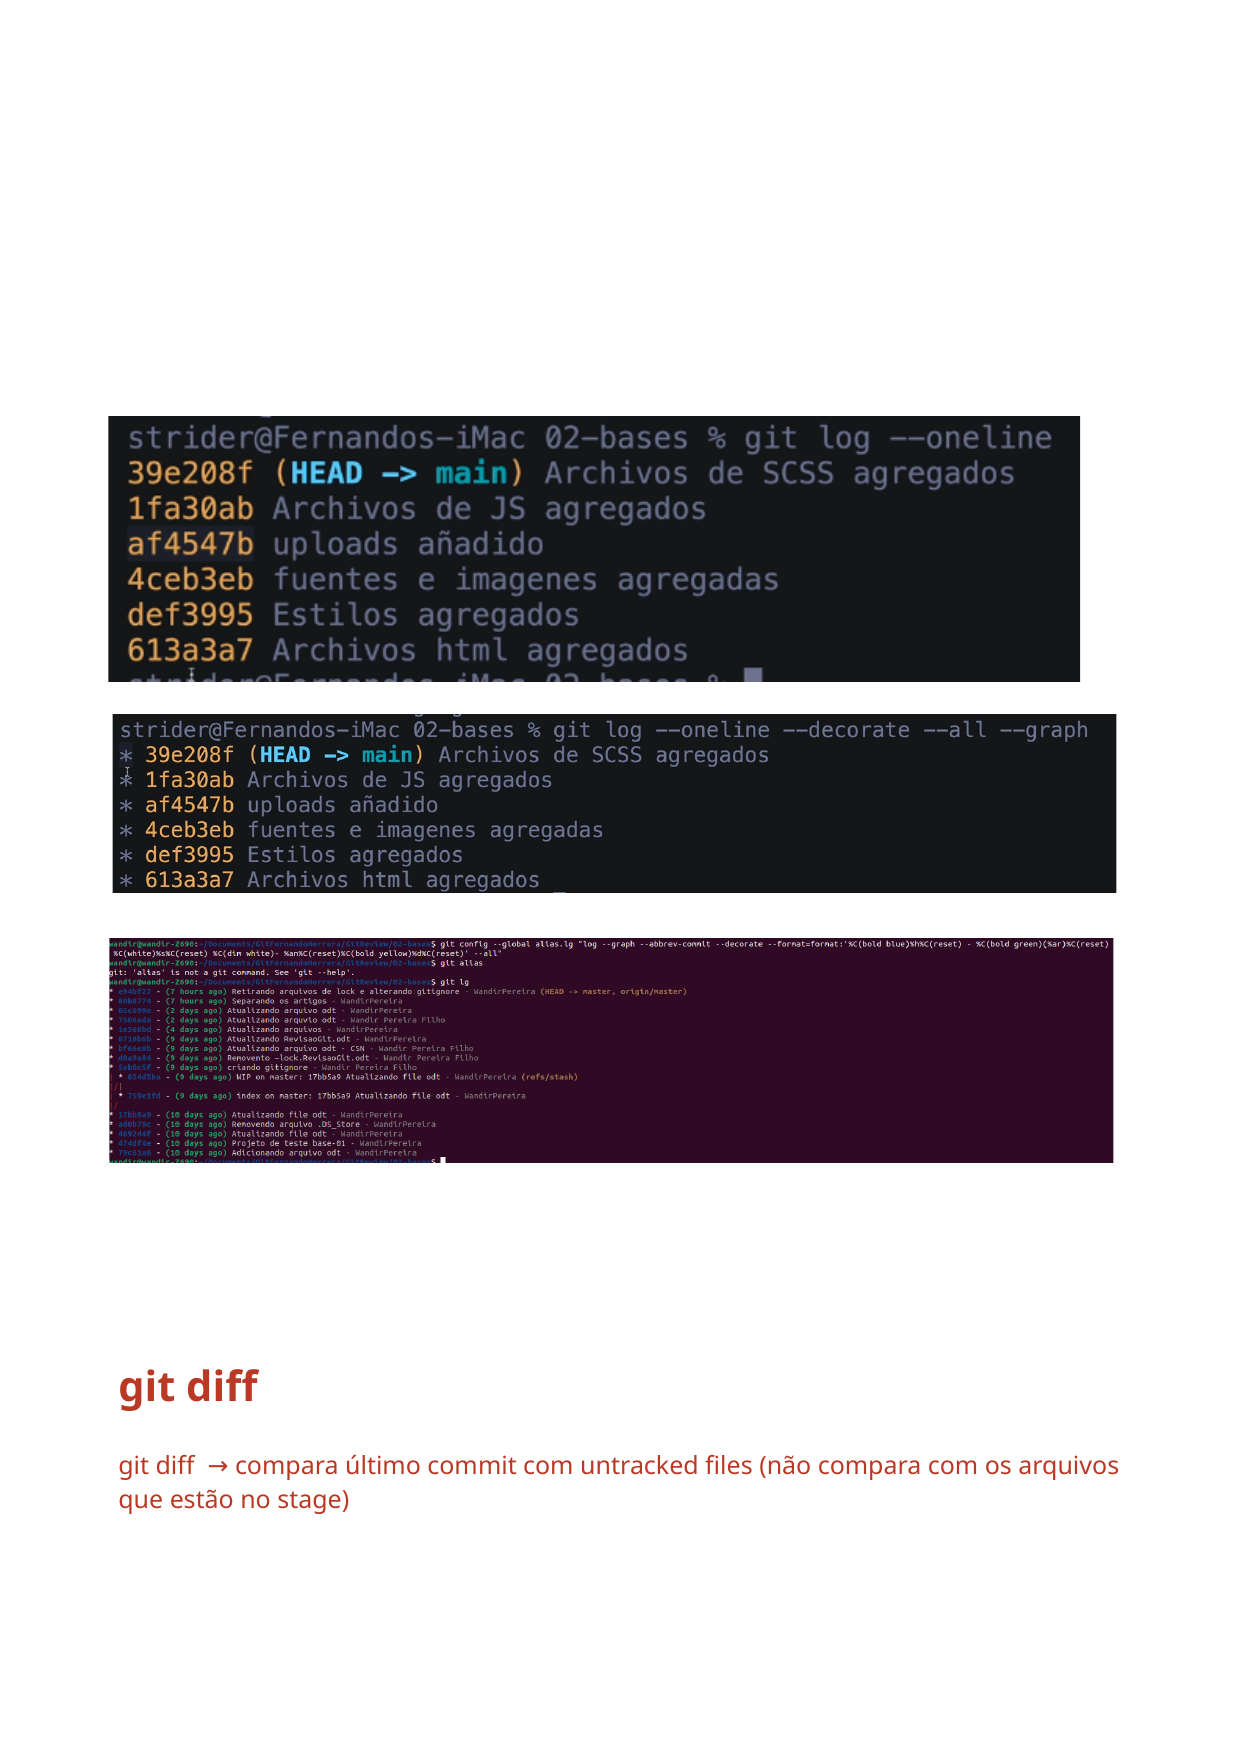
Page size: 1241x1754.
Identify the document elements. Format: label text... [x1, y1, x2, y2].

picture [108, 416, 1080, 682]
text git diff [118, 1357, 1122, 1413]
picture [112, 714, 1117, 893]
text git diff → compara último commit com untracked files (não compara com os arquivos que estão no stage) [118, 1447, 1122, 1516]
picture [109, 938, 1114, 1163]
